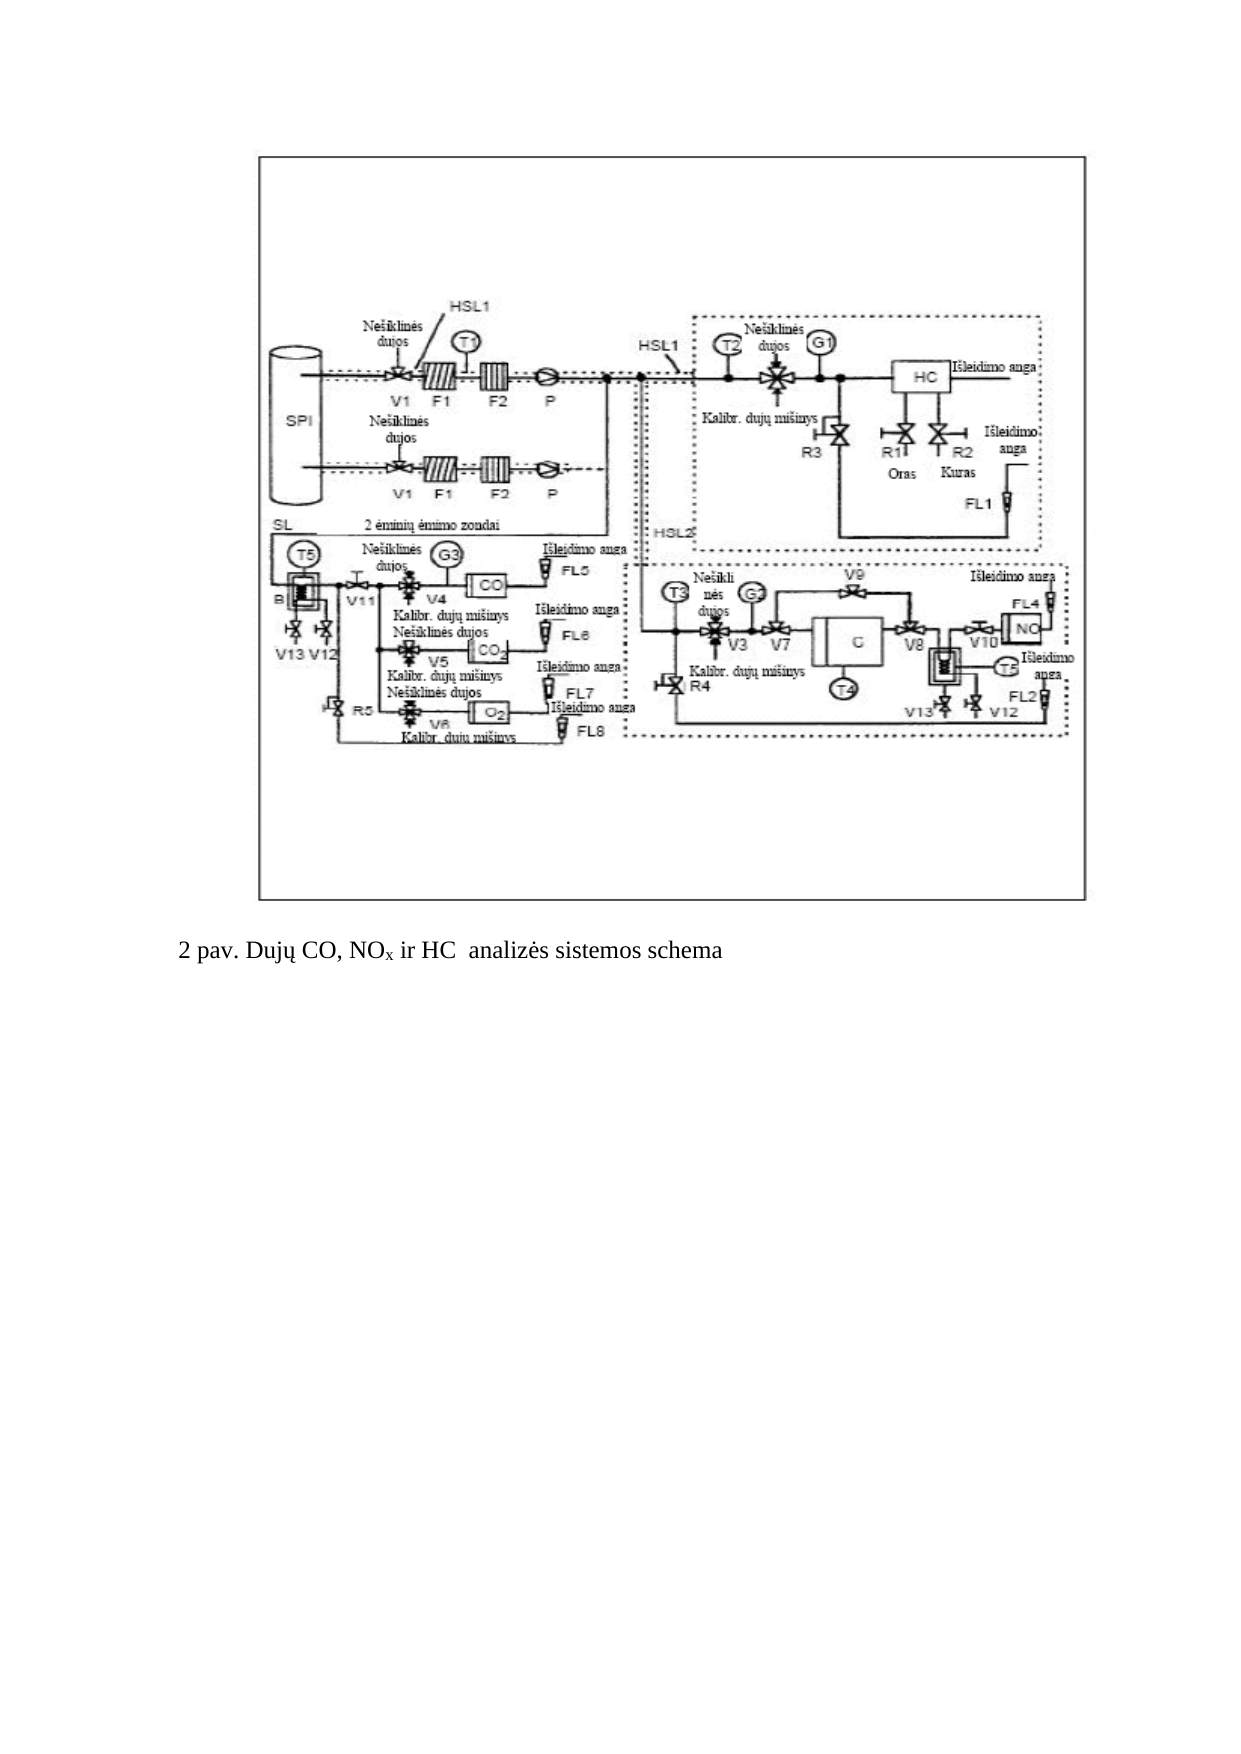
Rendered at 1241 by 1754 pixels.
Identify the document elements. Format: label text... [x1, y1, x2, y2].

text 2 pav. Dujų CO, NOx ir HC analizės sistemos schema [178, 935, 1169, 964]
